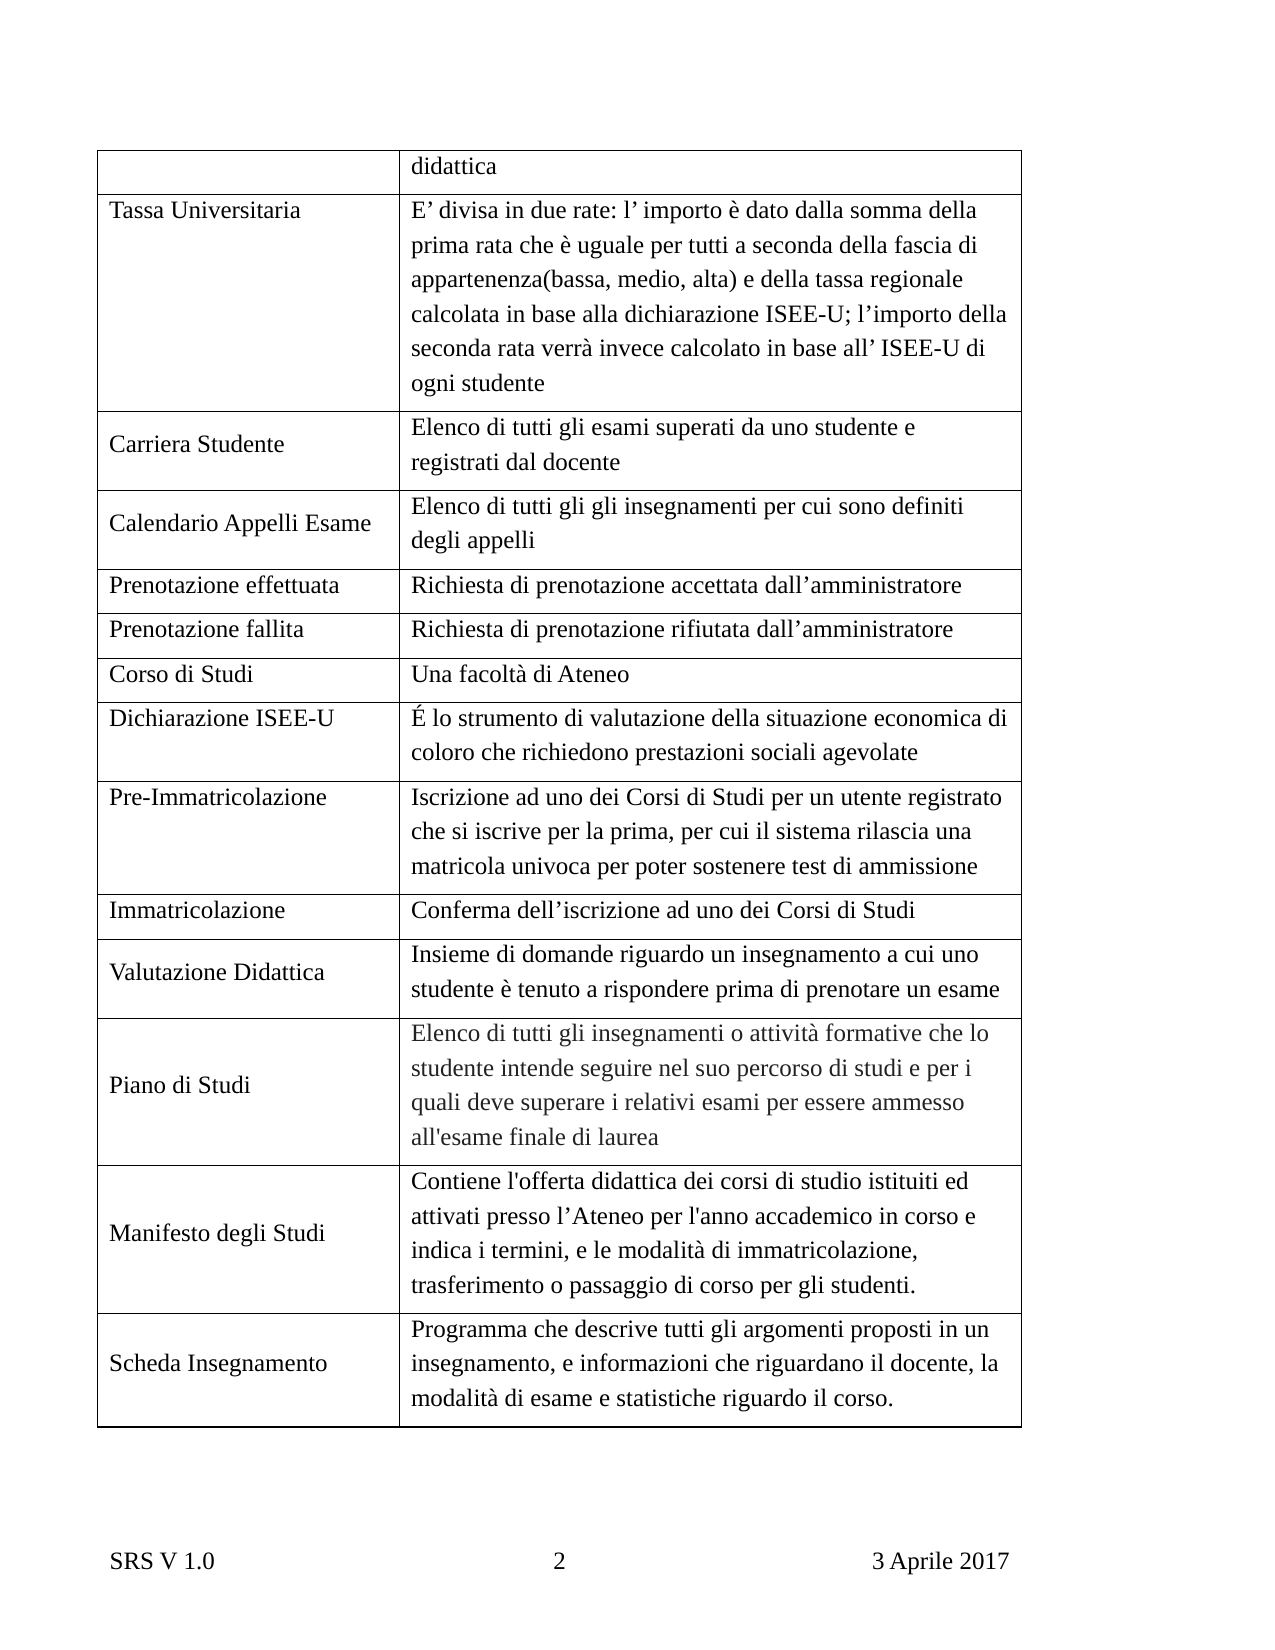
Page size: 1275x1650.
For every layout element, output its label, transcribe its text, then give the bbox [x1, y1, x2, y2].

table_cell Iscrizione ad uno dei Corsi di Studi per un utente registrato che si iscrive per la prima, per cui il sistema rilascia una matricola univoca per poter sostenere test di ammissione [400, 782, 1021, 894]
table_cell Piano di Studi [98, 1019, 399, 1165]
table_cell É lo strumento di valutazione della situazione economica di coloro che richiedono prestazioni sociali agevolate [400, 703, 1021, 781]
table_cell Calendario Appelli Esame [98, 491, 399, 569]
table_cell Carriera Studente [98, 412, 399, 490]
table_cell Valutazione Didattica [98, 940, 399, 1017]
table_cell Pre-Immatricolazione [98, 782, 399, 894]
table_cell Programma che descrive tutti gli argomenti proposti in un insegnamento, e informazioni che riguardano il docente, la modalità di esame e statistiche riguardo il corso. [400, 1314, 1021, 1426]
table_cell Conferma dell’iscrizione ad uno dei Corsi di Studi [400, 895, 1021, 938]
table_cell [98, 151, 399, 194]
table_cell Dichiarazione ISEE-U [98, 703, 399, 781]
table_cell Insieme di domande riguardo un insegnamento a cui uno studente è tenuto a rispondere prima di prenotare un esame [400, 940, 1021, 1017]
table_cell didattica [400, 151, 1021, 194]
table_cell Elenco di tutti gli esami superati da uno studente e registrati dal docente [400, 412, 1021, 490]
table_cell Prenotazione effettuata [98, 570, 399, 613]
table_cell Prenotazione fallita [98, 614, 399, 658]
table_cell Richiesta di prenotazione rifiutata dall’amministratore [400, 614, 1021, 658]
table_cell Corso di Studi [98, 659, 399, 702]
table_cell Contiene l'offerta didattica dei corsi di studio istituiti ed attivati presso l’Ateneo per l'anno accademico in corso e indica i termini, e le modalità di immatricolazione, trasferimento o passaggio di corso per gli studenti. [400, 1166, 1021, 1313]
table_cell Tassa Universitaria [98, 195, 399, 411]
table_cell Elenco di tutti gli gli insegnamenti per cui sono definiti degli appelli [400, 491, 1021, 569]
table_cell Immatricolazione [98, 895, 399, 938]
table_cell E’ divisa in due rate: l’ importo è dato dalla somma della prima rata che è uguale per tutti a seconda della fascia di appartenenza(bassa, medio, alta) e della tassa regionale calcolata in base alla dichiarazione ISEE-U; l’importo della seconda rata verrà invece calcolato in base all’ ISEE-U di ogni studente [400, 195, 1021, 411]
table_cell Manifesto degli Studi [98, 1166, 399, 1313]
table_cell Richiesta di prenotazione accettata dall’amministratore [400, 570, 1021, 613]
table_cell Elenco di tutti gli insegnamenti o attività formative che lo studente intende seguire nel suo percorso di studi e per i quali deve superare i relativi esami per essere ammesso all'esame finale di laurea [400, 1019, 1021, 1165]
table_cell Una facoltà di Ateneo [400, 659, 1021, 702]
table_cell Scheda Insegnamento [98, 1314, 399, 1426]
